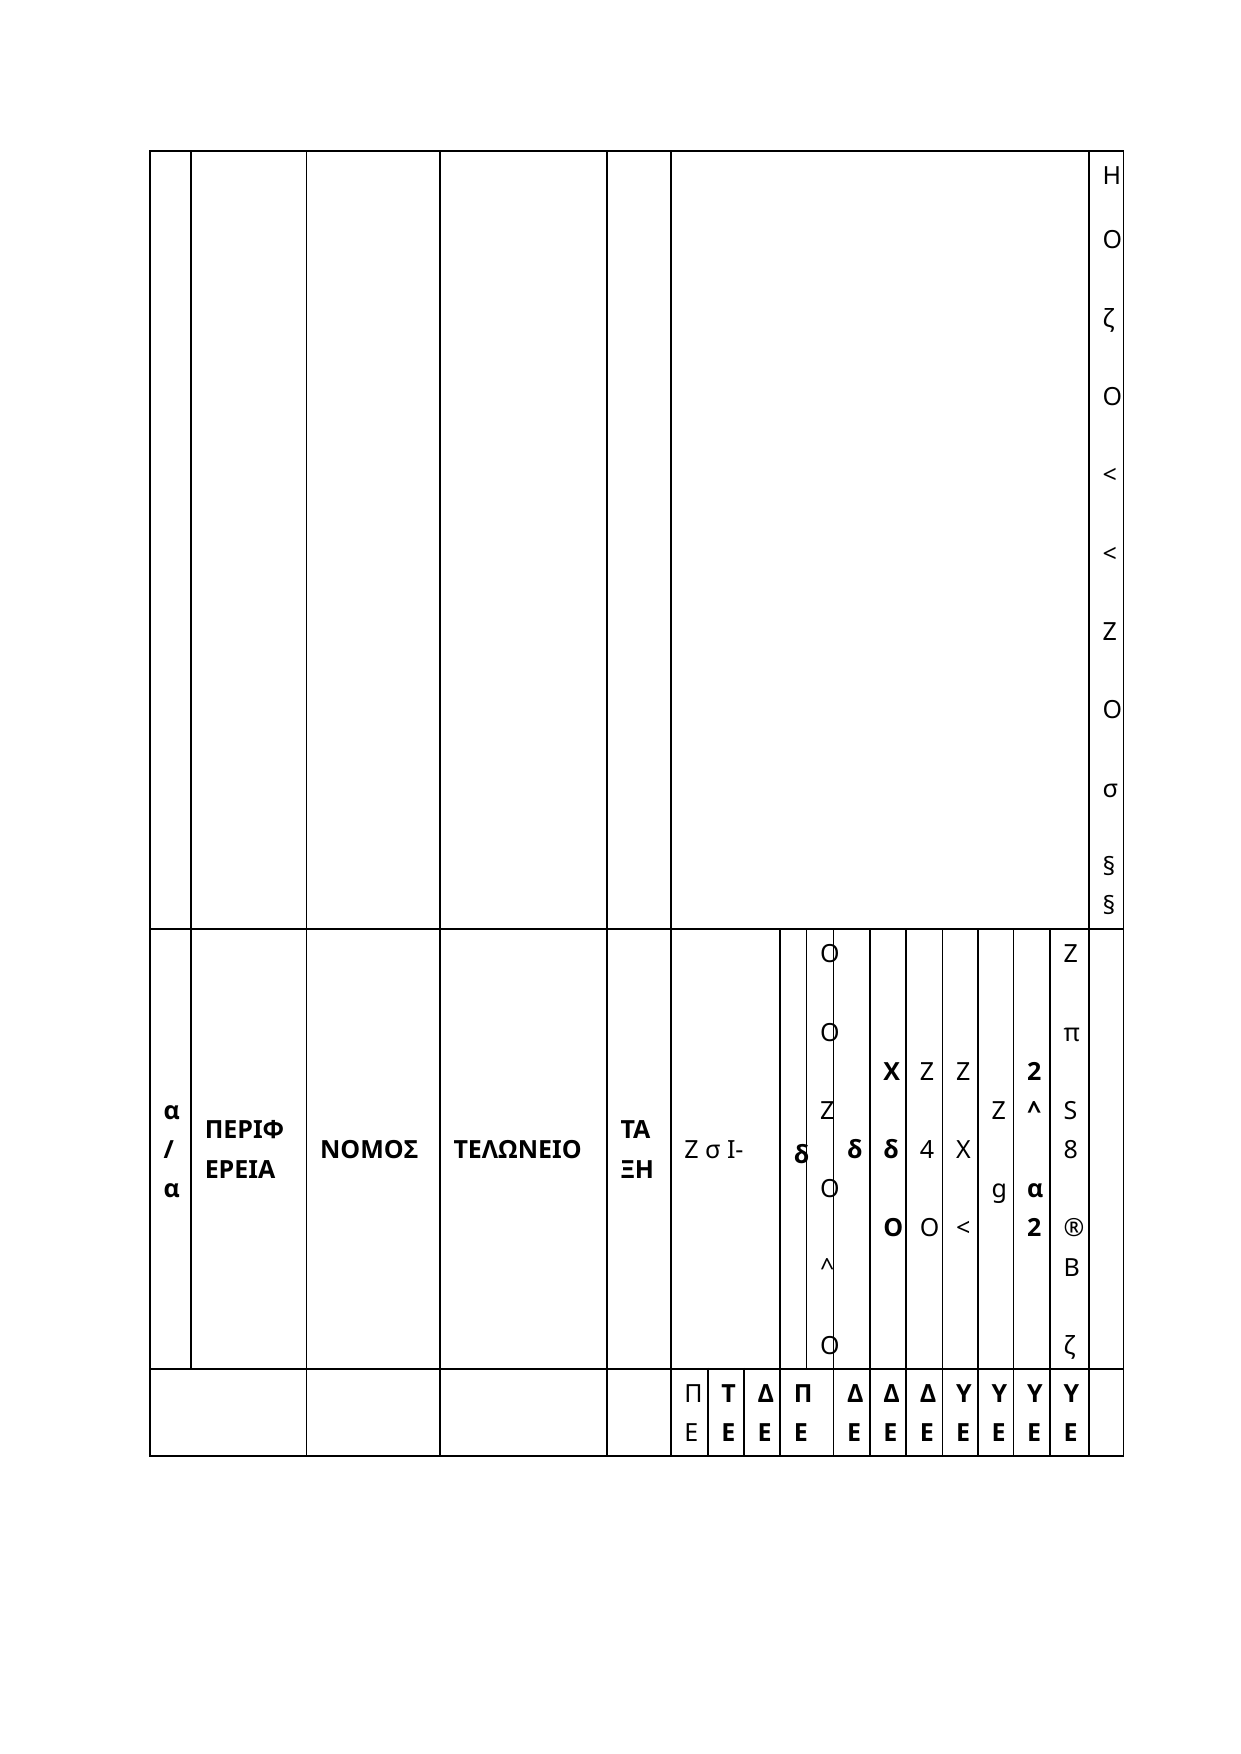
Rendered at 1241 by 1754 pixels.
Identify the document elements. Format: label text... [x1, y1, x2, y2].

table_cell [1090, 930, 1123, 1368]
table_header [441, 152, 606, 928]
table_cell ΠΕ [672, 1370, 707, 1455]
table_cell δ [834, 930, 869, 1368]
table_cell ΤΕ [709, 1370, 743, 1455]
table_cell Ζ π S8 ®Β ζ [1051, 930, 1088, 1368]
table_header [608, 152, 670, 928]
table_header [151, 152, 190, 928]
table_header [192, 152, 306, 928]
table_cell ΔΕ [871, 1370, 905, 1455]
table_cell δ X ο 4 [781, 930, 806, 1368]
table_cell ΠΕΡΙΦΕΡΕΙΑ [192, 930, 306, 1368]
table_cell Ζ g [979, 930, 1013, 1368]
table_cell ΥΕ [979, 1370, 1013, 1455]
table_cell ΥΕ [1014, 1370, 1049, 1455]
table_cell [441, 1370, 606, 1455]
table_cell Ο Ο Ζ Ο ^ Ο [807, 930, 833, 1368]
table_cell ΥΕ [1051, 1370, 1088, 1455]
table_cell 2^ α2 [1014, 930, 1049, 1368]
table_header Η Ο ζ Ο < < Ζ Ο σ §§ [1090, 152, 1123, 928]
table_header [672, 152, 1088, 928]
table_cell ΔΕ [834, 1370, 869, 1455]
table_cell ΠΕ [781, 1370, 833, 1455]
table_cell [608, 1370, 670, 1455]
table_cell ΔΕ [745, 1370, 779, 1455]
table_header [307, 152, 439, 928]
table_cell [151, 1370, 306, 1455]
table_cell [1090, 1370, 1123, 1455]
table_cell Ζ σ Ι- [672, 930, 779, 1368]
table_cell Ζ X < [943, 930, 977, 1368]
table_cell Χ δ Ο [871, 930, 905, 1368]
table_cell ΝΟΜΟΣ [307, 930, 439, 1368]
table_cell [307, 1370, 439, 1455]
table_cell ΤΕΛΩΝΕΙΟ [441, 930, 606, 1368]
table_cell α/α [151, 930, 190, 1368]
table_cell ΤΑΞΗ [608, 930, 670, 1368]
table_cell ΥΕ [943, 1370, 977, 1455]
table_cell ΔΕ [907, 1370, 942, 1455]
table_cell Ζ 4 Ο [907, 930, 942, 1368]
